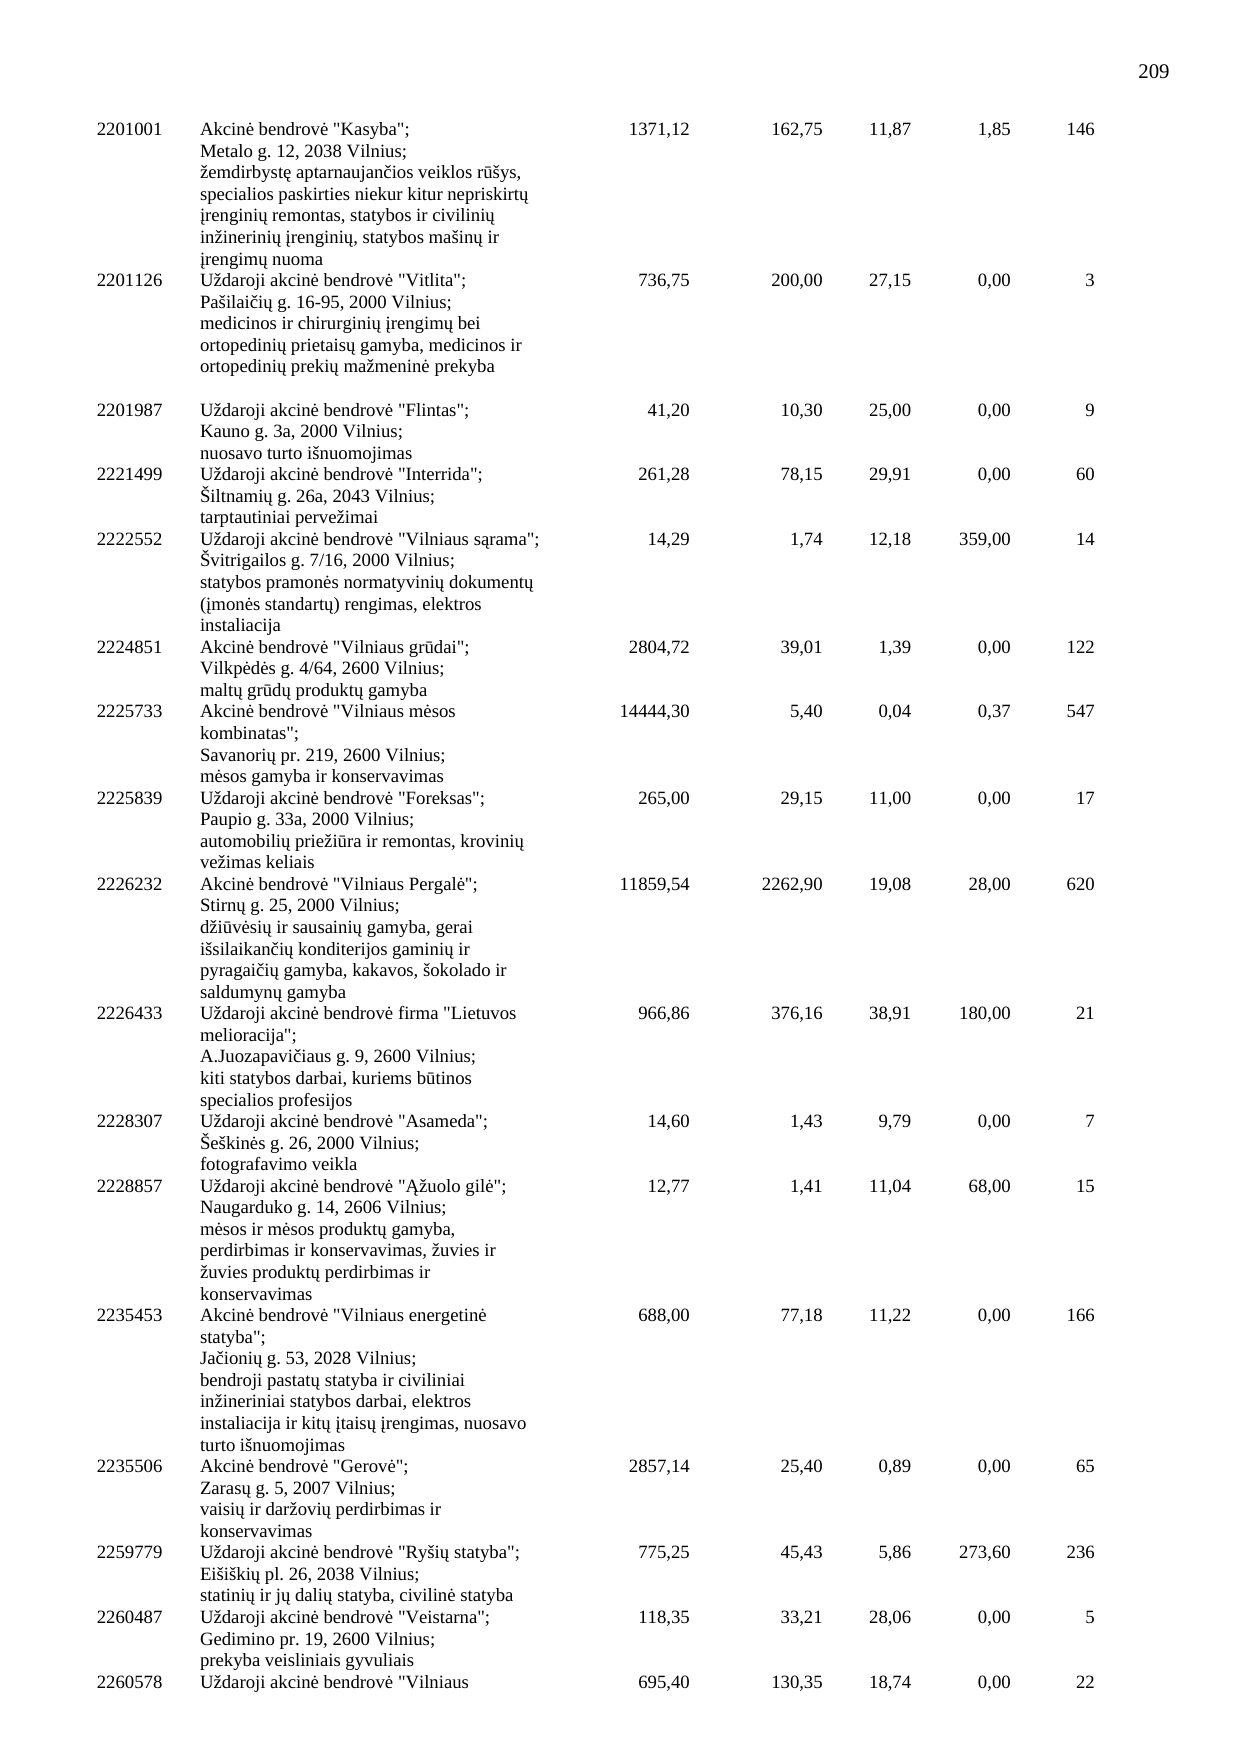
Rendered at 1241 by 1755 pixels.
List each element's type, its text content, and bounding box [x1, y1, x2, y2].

table_cell 41,20 [558, 399, 705, 463]
table_cell 1,85 [927, 118, 1026, 269]
table_cell 11,00 [838, 787, 927, 873]
table_cell 19,08 [838, 873, 927, 1002]
table_cell 547 [1026, 700, 1110, 787]
table_cell 14,29 [558, 528, 705, 636]
table_cell 2201126 [70, 269, 188, 398]
table_cell 620 [1026, 873, 1110, 1002]
table_cell 2235506 [70, 1455, 188, 1541]
table_cell 2226232 [70, 873, 188, 1002]
table_cell 2804,72 [558, 636, 705, 700]
table_cell 2260487 [70, 1606, 188, 1671]
table_cell 11,22 [838, 1304, 927, 1455]
table_cell 28,00 [927, 873, 1026, 1002]
table_cell 2225839 [70, 787, 188, 873]
table_cell 27,15 [838, 269, 927, 398]
table_cell Uždaroji akcinė bendrovė firma "Lietuvos melioracija"; A.Juozapavičiaus g. 9, 2600 Vilnius; kiti statybos darbai, kuriems būtinos specialios profesijos [189, 1002, 558, 1110]
table_cell 1,43 [705, 1110, 838, 1175]
table_cell 2222552 [70, 528, 188, 636]
table_cell 775,25 [558, 1541, 705, 1606]
table_cell 2235453 [70, 1304, 188, 1455]
table_cell 12,77 [558, 1175, 705, 1304]
table_cell Uždaroji akcinė bendrovė "Vilniaus sąrama"; Švitrigailos g. 7/16, 2000 Vilnius; statybos pramonės normatyvinių dokumentų (įmonės standartų) rengimas, elektros instaliacija [189, 528, 558, 636]
table_cell 0,00 [927, 1606, 1026, 1671]
table_cell 688,00 [558, 1304, 705, 1455]
table_cell 45,43 [705, 1541, 838, 1606]
table_cell Uždaroji akcinė bendrovė "Ąžuolo gilė"; Naugarduko g. 14, 2606 Vilnius; mėsos ir mėsos produktų gamyba, perdirbimas ir konservavimas, žuvies ir žuvies produktų perdirbimas ir konservavimas [189, 1175, 558, 1304]
table_cell 1,39 [838, 636, 927, 700]
table_cell 9 [1026, 399, 1110, 463]
table_cell 0,00 [927, 787, 1026, 873]
table_cell 118,35 [558, 1606, 705, 1671]
table_cell 2262,90 [705, 873, 838, 1002]
table_cell 1371,12 [558, 118, 705, 269]
table_cell 3 [1026, 269, 1110, 398]
table_cell 25,40 [705, 1455, 838, 1541]
table_cell 9,79 [838, 1110, 927, 1175]
table_cell Uždaroji akcinė bendrovė "Foreksas"; Paupio g. 33a, 2000 Vilnius; automobilių priežiūra ir remontas, krovinių vežimas keliais [189, 787, 558, 873]
table_cell 2226433 [70, 1002, 188, 1110]
table_cell 14444,30 [558, 700, 705, 787]
table_cell 39,01 [705, 636, 838, 700]
table_cell 1,41 [705, 1175, 838, 1304]
table_cell 265,00 [558, 787, 705, 873]
table_cell Uždaroji akcinė bendrovė "Interrida"; Šiltnamių g. 26a, 2043 Vilnius; tarptautiniai pervežimai [189, 463, 558, 528]
table_cell 2857,14 [558, 1455, 705, 1541]
table_cell 0,37 [927, 700, 1026, 787]
table_cell Akcinė bendrovė "Vilniaus energetinė statyba"; Jačionių g. 53, 2028 Vilnius; bendroji pastatų statyba ir civiliniai inžineriniai statybos darbai, elektros instaliacija ir kitų įtaisų įrengimas, nuosavo turto išnuomojimas [189, 1304, 558, 1455]
table_cell 77,18 [705, 1304, 838, 1455]
table_cell 60 [1026, 463, 1110, 528]
table_cell Akcinė bendrovė "Gerovė"; Zarasų g. 5, 2007 Vilnius; vaisių ir daržovių perdirbimas ir konservavimas [189, 1455, 558, 1541]
table_cell 273,60 [927, 1541, 1026, 1606]
table_cell 122 [1026, 636, 1110, 700]
table_cell 0,00 [927, 1671, 1026, 1692]
table_cell 11,04 [838, 1175, 927, 1304]
table_cell 200,00 [705, 269, 838, 398]
table_cell 376,16 [705, 1002, 838, 1110]
table_cell 0,04 [838, 700, 927, 787]
table_cell 5 [1026, 1606, 1110, 1671]
table_cell Uždaroji akcinė bendrovė "Ryšių statyba"; Eišiškių pl. 26, 2038 Vilnius; statinių ir jų dalių statyba, civilinė statyba [189, 1541, 558, 1606]
table_cell 68,00 [927, 1175, 1026, 1304]
table_cell 17 [1026, 787, 1110, 873]
table_cell 166 [1026, 1304, 1110, 1455]
table_cell 695,40 [558, 1671, 705, 1692]
table_cell 0,89 [838, 1455, 927, 1541]
table_cell 29,91 [838, 463, 927, 528]
table_cell 18,74 [838, 1671, 927, 1692]
table_cell 0,00 [927, 636, 1026, 700]
table_cell 162,75 [705, 118, 838, 269]
table_cell 2228307 [70, 1110, 188, 1175]
table_cell 180,00 [927, 1002, 1026, 1110]
table_cell 11859,54 [558, 873, 705, 1002]
table_cell 10,30 [705, 399, 838, 463]
table_cell 2224851 [70, 636, 188, 700]
table_cell 22 [1026, 1671, 1110, 1692]
table_cell 146 [1026, 118, 1110, 269]
table_cell 5,40 [705, 700, 838, 787]
table_cell 2225733 [70, 700, 188, 787]
table_cell 130,35 [705, 1671, 838, 1692]
table_cell 236 [1026, 1541, 1110, 1606]
table_cell 2228857 [70, 1175, 188, 1304]
table_cell 28,06 [838, 1606, 927, 1671]
table_cell Uždaroji akcinė bendrovė "Veistarna"; Gedimino pr. 19, 2600 Vilnius; prekyba veisliniais gyvuliais [189, 1606, 558, 1671]
table_cell 0,00 [927, 1304, 1026, 1455]
table_cell 2259779 [70, 1541, 188, 1606]
table_cell Akcinė bendrovė "Vilniaus mėsos kombinatas"; Savanorių pr. 219, 2600 Vilnius; mėsos gamyba ir konservavimas [189, 700, 558, 787]
table_cell 78,15 [705, 463, 838, 528]
table_cell 359,00 [927, 528, 1026, 636]
table_cell 21 [1026, 1002, 1110, 1110]
table_cell Akcinė bendrovė "Kasyba"; Metalo g. 12, 2038 Vilnius; žemdirbystę aptarnaujančios veiklos rūšys, specialios paskirties niekur kitur nepriskirtų įrenginių remontas, statybos ir civilinių inžinerinių įrenginių, statybos mašinų ir įrengimų nuoma [189, 118, 558, 269]
table_cell 261,28 [558, 463, 705, 528]
table_cell 15 [1026, 1175, 1110, 1304]
table_cell 38,91 [838, 1002, 927, 1110]
table_cell 7 [1026, 1110, 1110, 1175]
table_cell 65 [1026, 1455, 1110, 1541]
table_cell 14,60 [558, 1110, 705, 1175]
table_cell 5,86 [838, 1541, 927, 1606]
table_cell Akcinė bendrovė "Vilniaus Pergalė"; Stirnų g. 25, 2000 Vilnius; džiūvėsių ir sausainių gamyba, gerai išsilaikančių konditerijos gaminių ir pyragaičių gamyba, kakavos, šokolado ir saldumynų gamyba [189, 873, 558, 1002]
table_cell 0,00 [927, 463, 1026, 528]
table_cell Akcinė bendrovė "Vilniaus grūdai"; Vilkpėdės g. 4/64, 2600 Vilnius; maltų grūdų produktų gamyba [189, 636, 558, 700]
table_cell 0,00 [927, 1455, 1026, 1541]
table_cell 966,86 [558, 1002, 705, 1110]
table_cell 29,15 [705, 787, 838, 873]
table_cell 25,00 [838, 399, 927, 463]
table_cell Uždaroji akcinė bendrovė "Vitlita"; Pašilaičių g. 16-95, 2000 Vilnius; medicinos ir chirurginių įrengimų bei ortopedinių prietaisų gamyba, medicinos ir ortopedinių prekių mažmeninė prekyba [189, 269, 558, 398]
table_cell 736,75 [558, 269, 705, 398]
table_cell 14 [1026, 528, 1110, 636]
table_cell 2260578 [70, 1671, 188, 1692]
table_cell 11,87 [838, 118, 927, 269]
table_cell 33,21 [705, 1606, 838, 1671]
table_cell 2221499 [70, 463, 188, 528]
table_cell Uždaroji akcinė bendrovė "Flintas"; Kauno g. 3a, 2000 Vilnius; nuosavo turto išnuomojimas [189, 399, 558, 463]
table_cell 12,18 [838, 528, 927, 636]
table_cell 0,00 [927, 399, 1026, 463]
table_cell Uždaroji akcinė bendrovė "Vilniaus [189, 1671, 558, 1692]
table_cell 1,74 [705, 528, 838, 636]
table_cell Uždaroji akcinė bendrovė "Asameda"; Šeškinės g. 26, 2000 Vilnius; fotografavimo veikla [189, 1110, 558, 1175]
table_cell 2201001 [70, 118, 188, 269]
table_cell 0,00 [927, 1110, 1026, 1175]
table_cell 0,00 [927, 269, 1026, 398]
table_cell 2201987 [70, 399, 188, 463]
